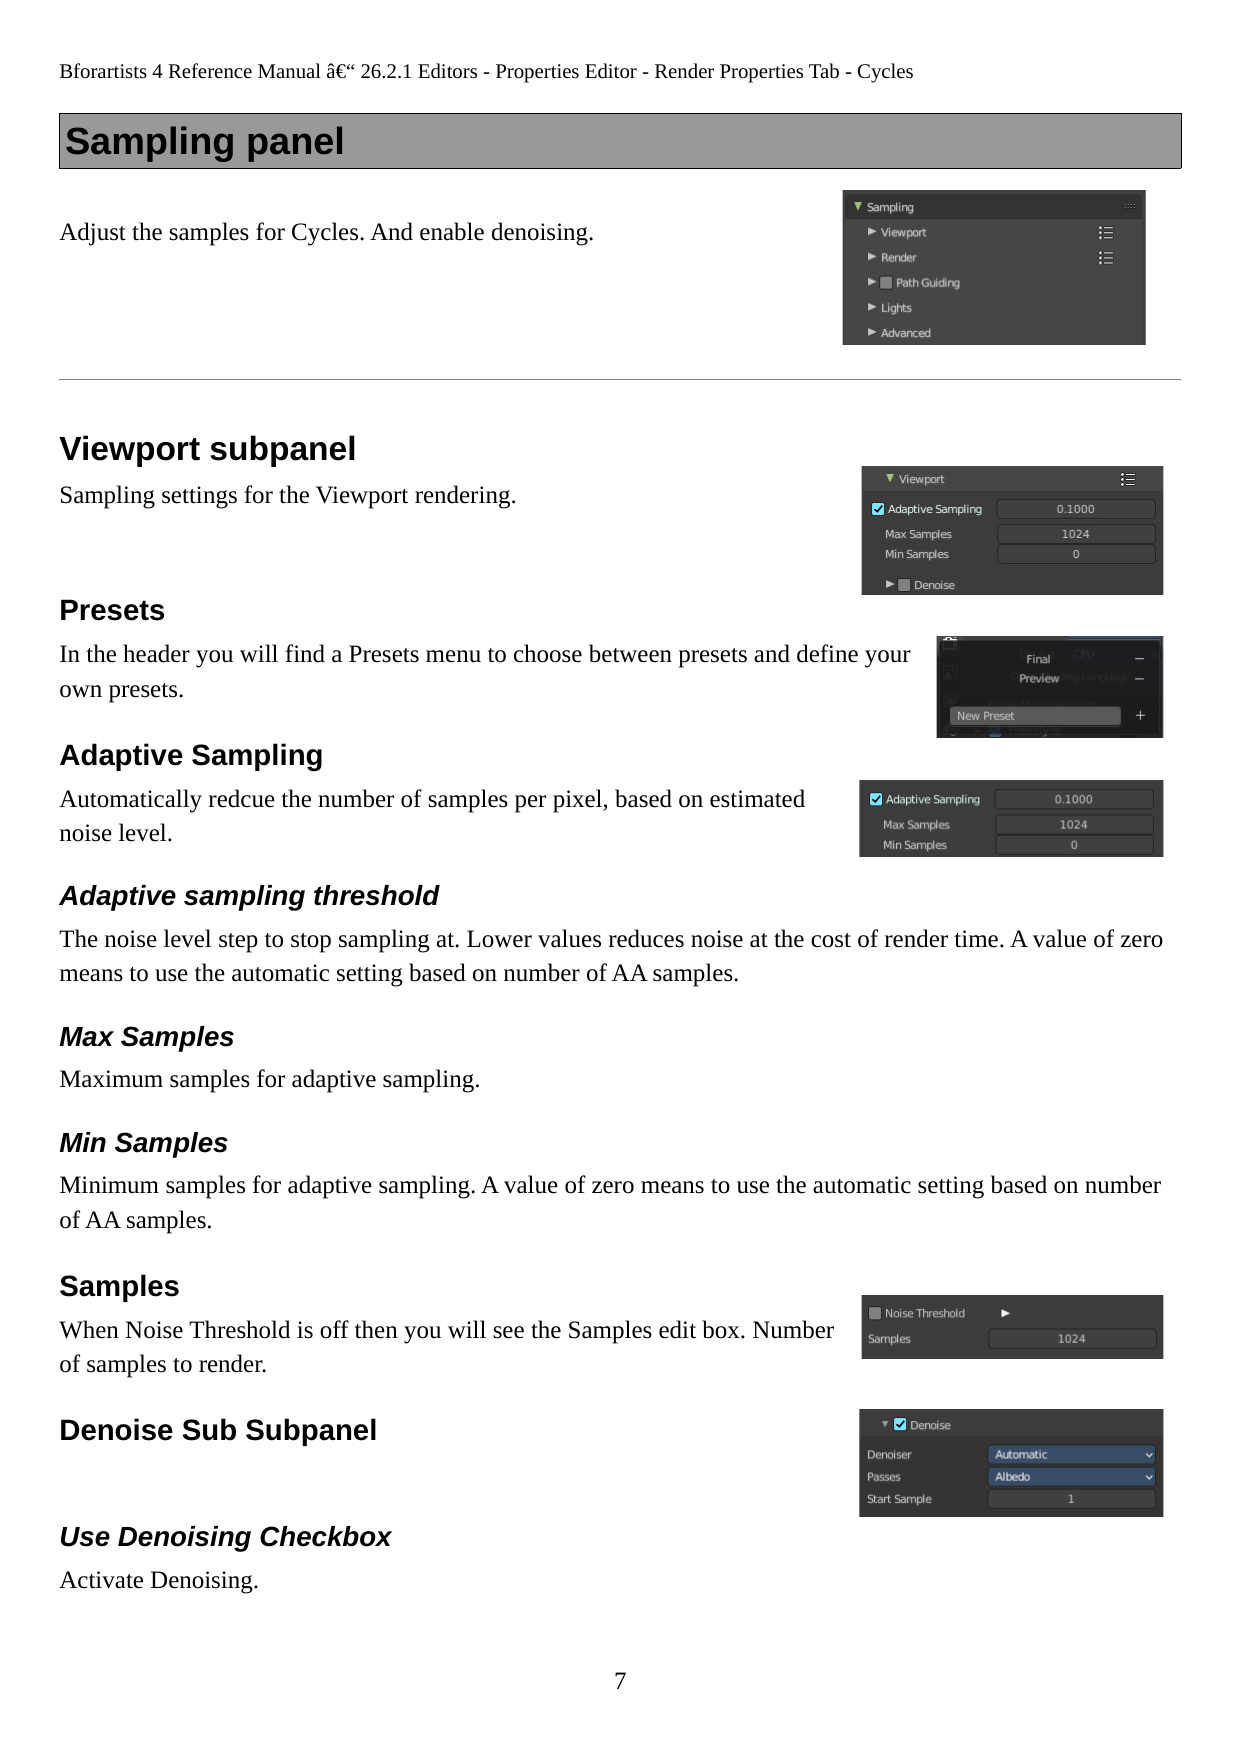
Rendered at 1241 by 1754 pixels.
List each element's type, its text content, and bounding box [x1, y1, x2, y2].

table_header Sampling panel [60, 114, 1181, 168]
subtitle Use Denoising Checkbox [59, 1521, 1181, 1553]
subtitle Adaptive Sampling [59, 737, 1181, 771]
text Activate Denoising. [59, 1565, 1181, 1594]
subtitle Min Samples [59, 1126, 1181, 1158]
subtitle Presets [59, 593, 1181, 627]
picture [861, 466, 1164, 595]
picture [859, 780, 1164, 857]
subtitle Denoise Sub Subpanel [59, 1413, 859, 1447]
text Maximum samples for adaptive sampling. [59, 1064, 1181, 1093]
picture [861, 1295, 1164, 1359]
text Automatically redcue the number of samples per pixel, based on estimated noise level. [59, 784, 859, 847]
text Minimum samples for adaptive sampling. A value of zero means to use the automatic setting based on number of AA samples. [59, 1170, 1181, 1234]
picture [842, 190, 1146, 345]
text When Noise Threshold is off then you will see the Samples edit box. Number of samples to render. [59, 1359, 1181, 1378]
text The noise level step to stop sampling at. Lower values reduces noise at the cost of render time. A value of zero means to use the automatic setting based on number of AA samples. [59, 924, 1181, 987]
subtitle Samples [59, 1268, 1181, 1302]
subtitle Adaptive sampling threshold [59, 880, 1181, 912]
subtitle [1164, 1413, 1181, 1447]
text Adjust the samples for Cycles. And enable denoising. [59, 217, 842, 246]
picture [859, 1409, 1164, 1517]
picture [936, 636, 1164, 738]
subtitle Viewport subpanel [59, 429, 1181, 468]
text Sampling settings for the Viewport rendering. [59, 480, 861, 509]
subtitle Max Samples [59, 1020, 1181, 1052]
text In the header you will find a Presets menu to choose between presets and define your own presets. [59, 639, 936, 702]
